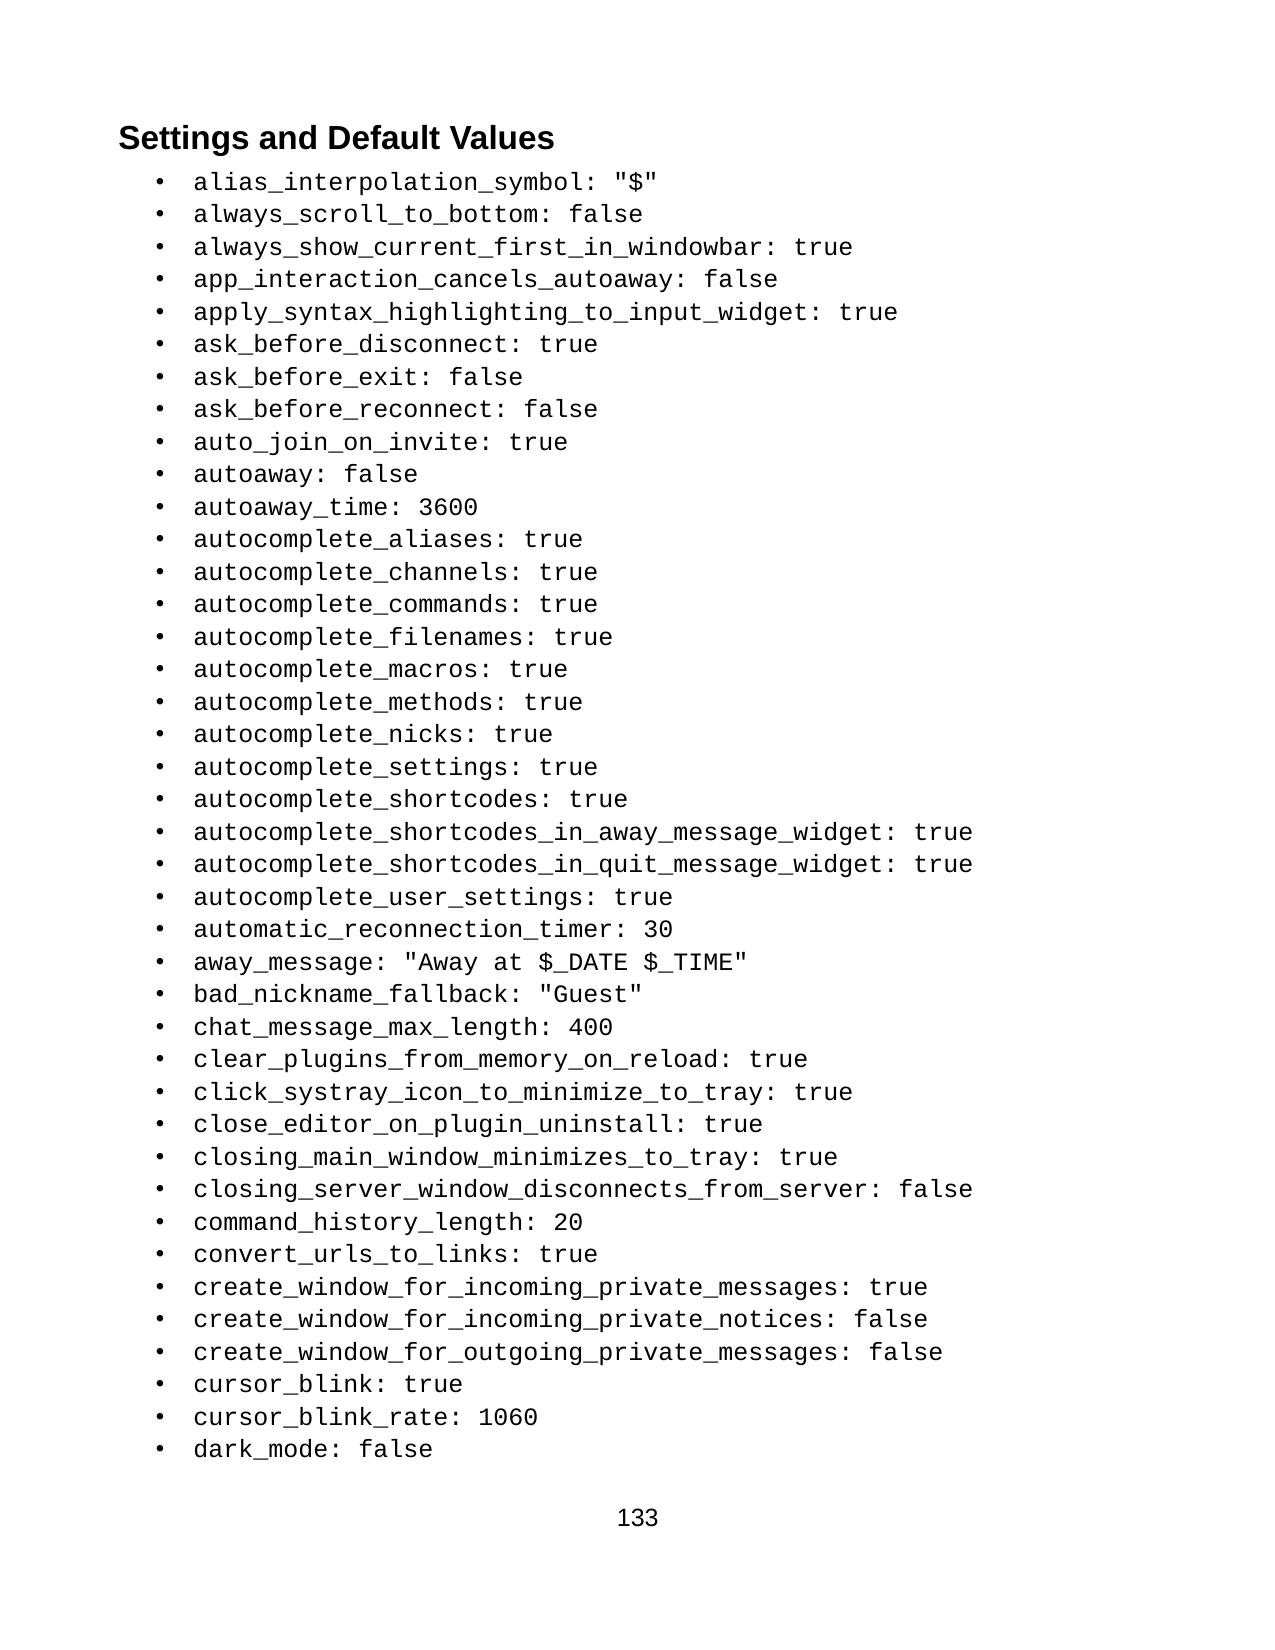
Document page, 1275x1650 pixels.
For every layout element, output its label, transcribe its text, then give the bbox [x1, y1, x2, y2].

list command_history_length: 20 [156, 1209, 1157, 1237]
list autocomplete_aliases: true [156, 527, 1157, 555]
list ask_before_exit: false [156, 364, 1157, 392]
list cursor_blink_rate: 1060 [156, 1404, 1157, 1432]
list always_scroll_to_bottom: false [156, 202, 1157, 230]
list autocomplete_settings: true [156, 754, 1157, 782]
list ask_before_disconnect: true [156, 332, 1157, 360]
list close_editor_on_plugin_uninstall: true [156, 1112, 1157, 1140]
list autocomplete_channels: true [156, 559, 1157, 587]
list clear_plugins_from_memory_on_reload: true [156, 1047, 1157, 1075]
list autocomplete_methods: true [156, 689, 1157, 717]
list autocomplete_shortcodes: true [156, 787, 1157, 815]
list auto_join_on_invite: true [156, 429, 1157, 457]
list ask_before_reconnect: false [156, 397, 1157, 425]
list closing_main_window_minimizes_to_tray: true [156, 1144, 1157, 1172]
list away_message: "Away at $_DATE $_TIME" [156, 949, 1157, 977]
list click_systray_icon_to_minimize_to_tray: true [156, 1079, 1157, 1107]
list automatic_reconnection_timer: 30 [156, 917, 1157, 945]
list autocomplete_shortcodes_in_away_message_widget: true [156, 819, 1157, 847]
list alias_interpolation_symbol: "$" [156, 169, 1157, 197]
list autocomplete_user_settings: true [156, 884, 1157, 912]
list create_window_for_incoming_private_notices: false [156, 1307, 1157, 1335]
list autocomplete_commands: true [156, 592, 1157, 620]
list chat_message_max_length: 400 [156, 1014, 1157, 1042]
list bad_nickname_fallback: "Guest" [156, 982, 1157, 1010]
list create_window_for_outgoing_private_messages: false [156, 1339, 1157, 1367]
list autoaway: false [156, 462, 1157, 490]
list autocomplete_shortcodes_in_quit_message_widget: true [156, 852, 1157, 880]
list autocomplete_nicks: true [156, 722, 1157, 750]
list cursor_blink: true [156, 1372, 1157, 1400]
list autocomplete_macros: true [156, 657, 1157, 685]
list always_show_current_first_in_windowbar: true [156, 234, 1157, 262]
list autoaway_time: 3600 [156, 494, 1157, 522]
subtitle Settings and Default Values [118, 118, 1157, 157]
list convert_urls_to_links: true [156, 1242, 1157, 1270]
list create_window_for_incoming_private_messages: true [156, 1274, 1157, 1302]
list apply_syntax_highlighting_to_input_widget: true [156, 299, 1157, 327]
list closing_server_window_disconnects_from_server: false [156, 1177, 1157, 1205]
list dark_mode: false [156, 1437, 1157, 1465]
list app_interaction_cancels_autoaway: false [156, 267, 1157, 295]
list autocomplete_filenames: true [156, 624, 1157, 652]
